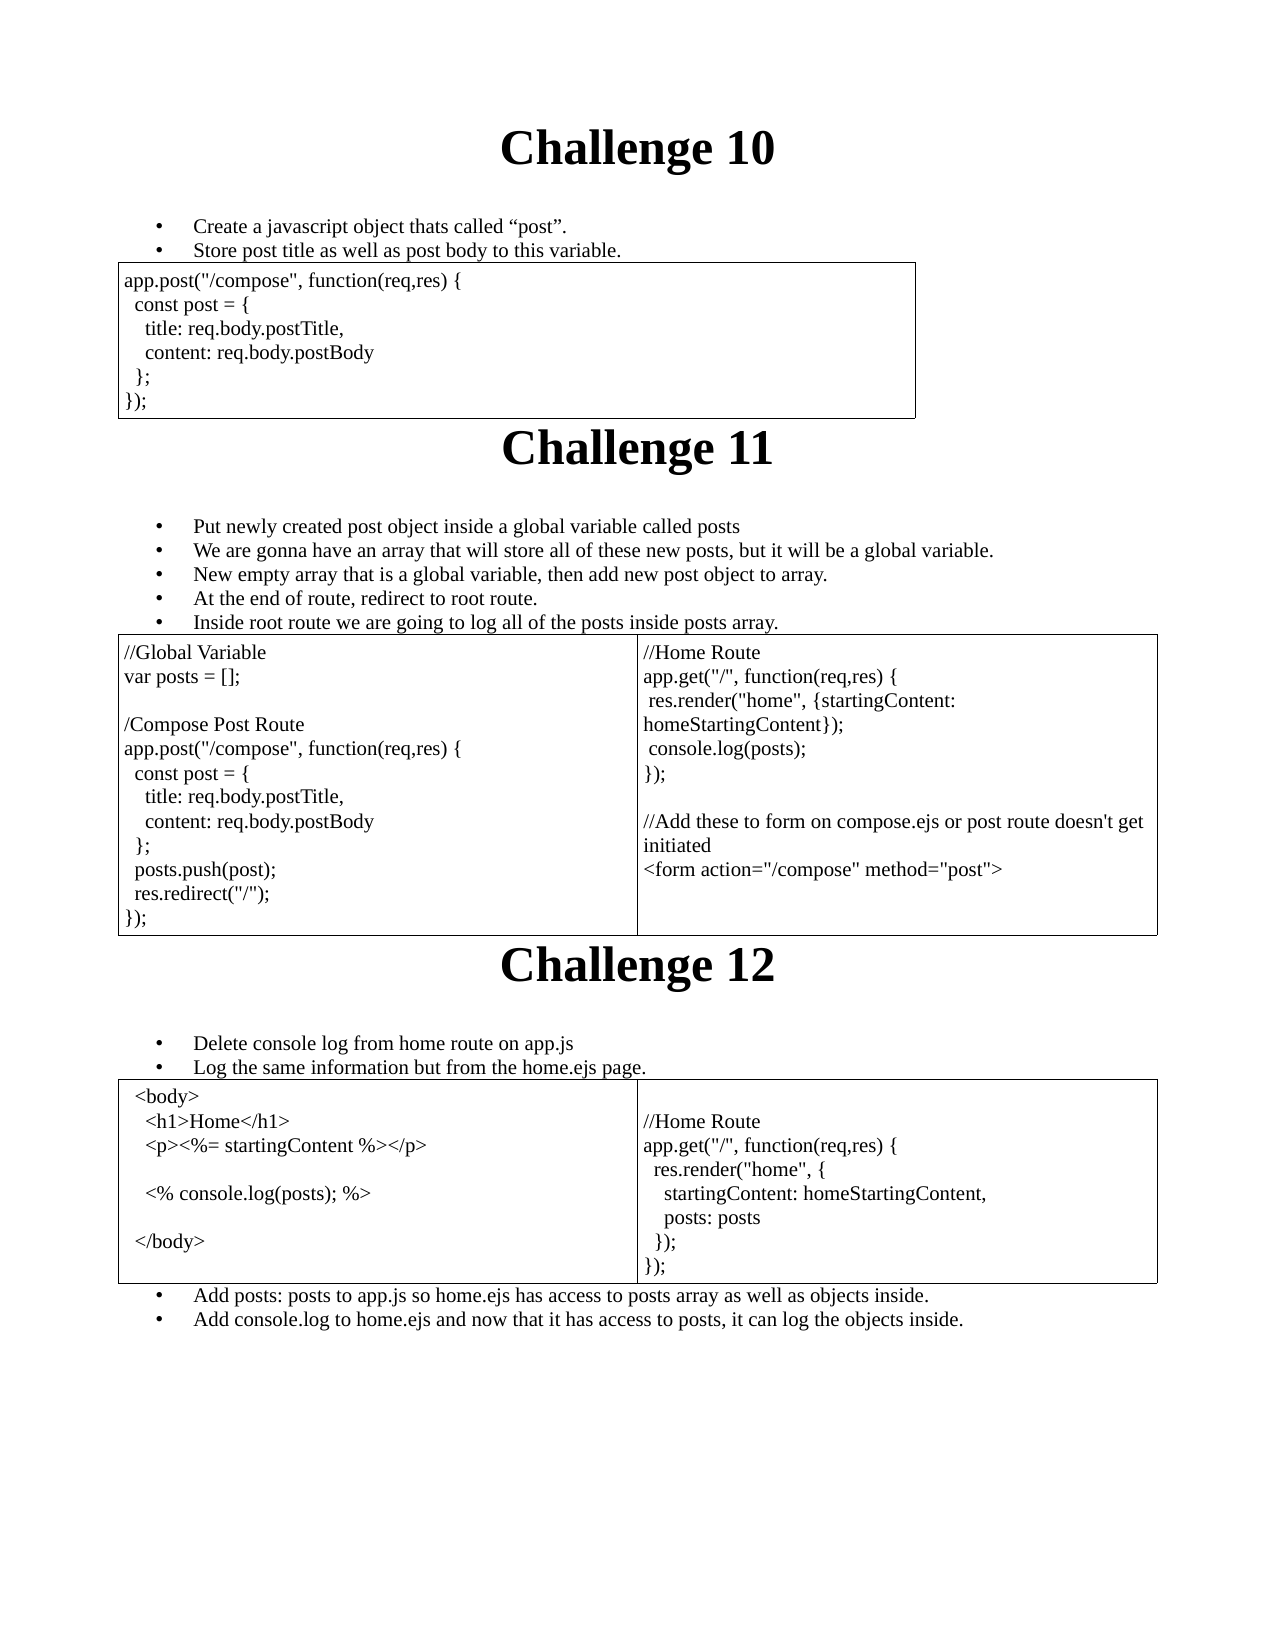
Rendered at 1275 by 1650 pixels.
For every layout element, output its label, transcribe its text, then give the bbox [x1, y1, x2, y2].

list New empty array that is a global variable, then add new post object to array. [156, 562, 1157, 586]
list Add console.log to home.ejs and now that it has access to posts, it can log the objects inside. [156, 1307, 1157, 1331]
list Create a javascript object thats called “post”. [156, 214, 1157, 238]
list At the end of route, redirect to root route. [156, 586, 1157, 610]
list Add posts: posts to app.js so home.ejs has access to posts array as well as objects inside. [156, 1284, 1157, 1307]
table_header <body> <h1>Home</h1> <p><%= startingContent %></p> <% console.log(posts); %> </body> [119, 1080, 637, 1283]
list Store post title as well as post body to this variable. [156, 238, 1157, 262]
text Challenge 11 [118, 418, 1157, 476]
list We are gonna have an array that will store all of these new posts, but it will be a global variable. [156, 538, 1157, 562]
table_header //Global Variable var posts = []; /Compose Post Route app.post("/compose", function(req,res) { const post = { title: req.body.postTitle, content: req.body.postBody }; posts.push(post); res.redirect("/"); }); [119, 635, 637, 934]
list Inside root route we are going to log all of the posts inside posts array. [156, 610, 1157, 634]
list Log the same information but from the home.ejs page. [156, 1054, 1157, 1079]
table_header app.post("/compose", function(req,res) { const post = { title: req.body.postTitle, content: req.body.postBody }; }); [119, 263, 915, 418]
table_header //Home Route app.get("/", function(req,res) { res.render("home", { startingContent: homeStartingContent, posts: posts }); }); [638, 1080, 1157, 1283]
text Challenge 10 [118, 118, 1157, 176]
text Challenge 12 [118, 936, 1157, 992]
table_header //Home Route app.get("/", function(req,res) { res.render("home", {startingContent: homeStartingContent}); console.log(posts); }); //Add these to form on compose.ejs or post route doesn't get initiated <form action="/compose" method="post"> [638, 635, 1157, 934]
list Put newly created post object inside a global variable called posts [156, 514, 1157, 538]
list Delete console log from home route on app.js [156, 1031, 1157, 1054]
